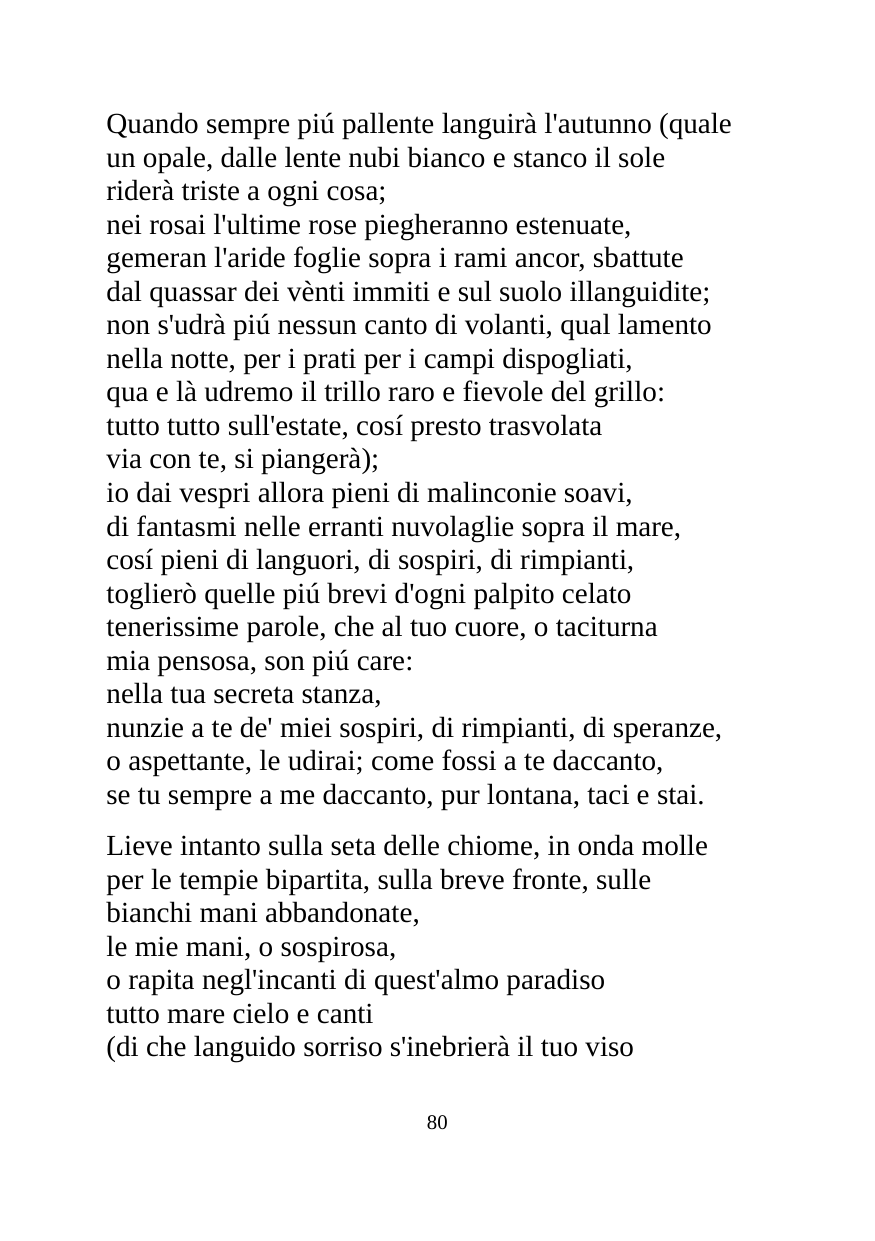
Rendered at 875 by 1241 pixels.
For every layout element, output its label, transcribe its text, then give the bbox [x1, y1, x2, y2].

text Quando sempre piú pallente languirà l'autunno (quale un opale, dalle lente nubi bianco e stanco il sole riderà triste a ogni cosa; nei rosai l'ultime rose piegheranno estenuate, gemeran l'aride foglie sopra i rami ancor, sbattute dal quassar dei vènti immiti e sul suolo illanguidite; non s'udrà piú nessun canto di volanti, qual lamento nella notte, per i prati per i campi dispogliati, qua e là udremo il trillo raro e fievole del grillo: tutto tutto sull'estate, cosí presto trasvolata via con te, si piangerà); io dai vespri allora pieni di malinconie soavi, di fantasmi nelle erranti nuvolaglie sopra il mare, cosí pieni di languori, di sospiri, di rimpianti, toglierò quelle piú brevi d'ogni palpito celato tenerissime parole, che al tuo cuore, o taciturna mia pensosa, son piú care: nella tua secreta stanza, nunzie a te de' miei sospiri, di rimpianti, di speranze, o aspettante, le udirai; come fossi a te daccanto, se tu sempre a me daccanto, pur lontana, taci e stai. [106, 106, 768, 811]
text Lieve intanto sulla seta delle chiome, in onda molle per le tempie bipartita, sulla breve fronte, sulle bianchi mani abbandonate, le mie mani, o sospirosa, o rapita negl'incanti di quest'almo paradiso tutto mare cielo e canti (di che languido sorriso s'inebrierà il tuo viso [106, 828, 768, 1063]
